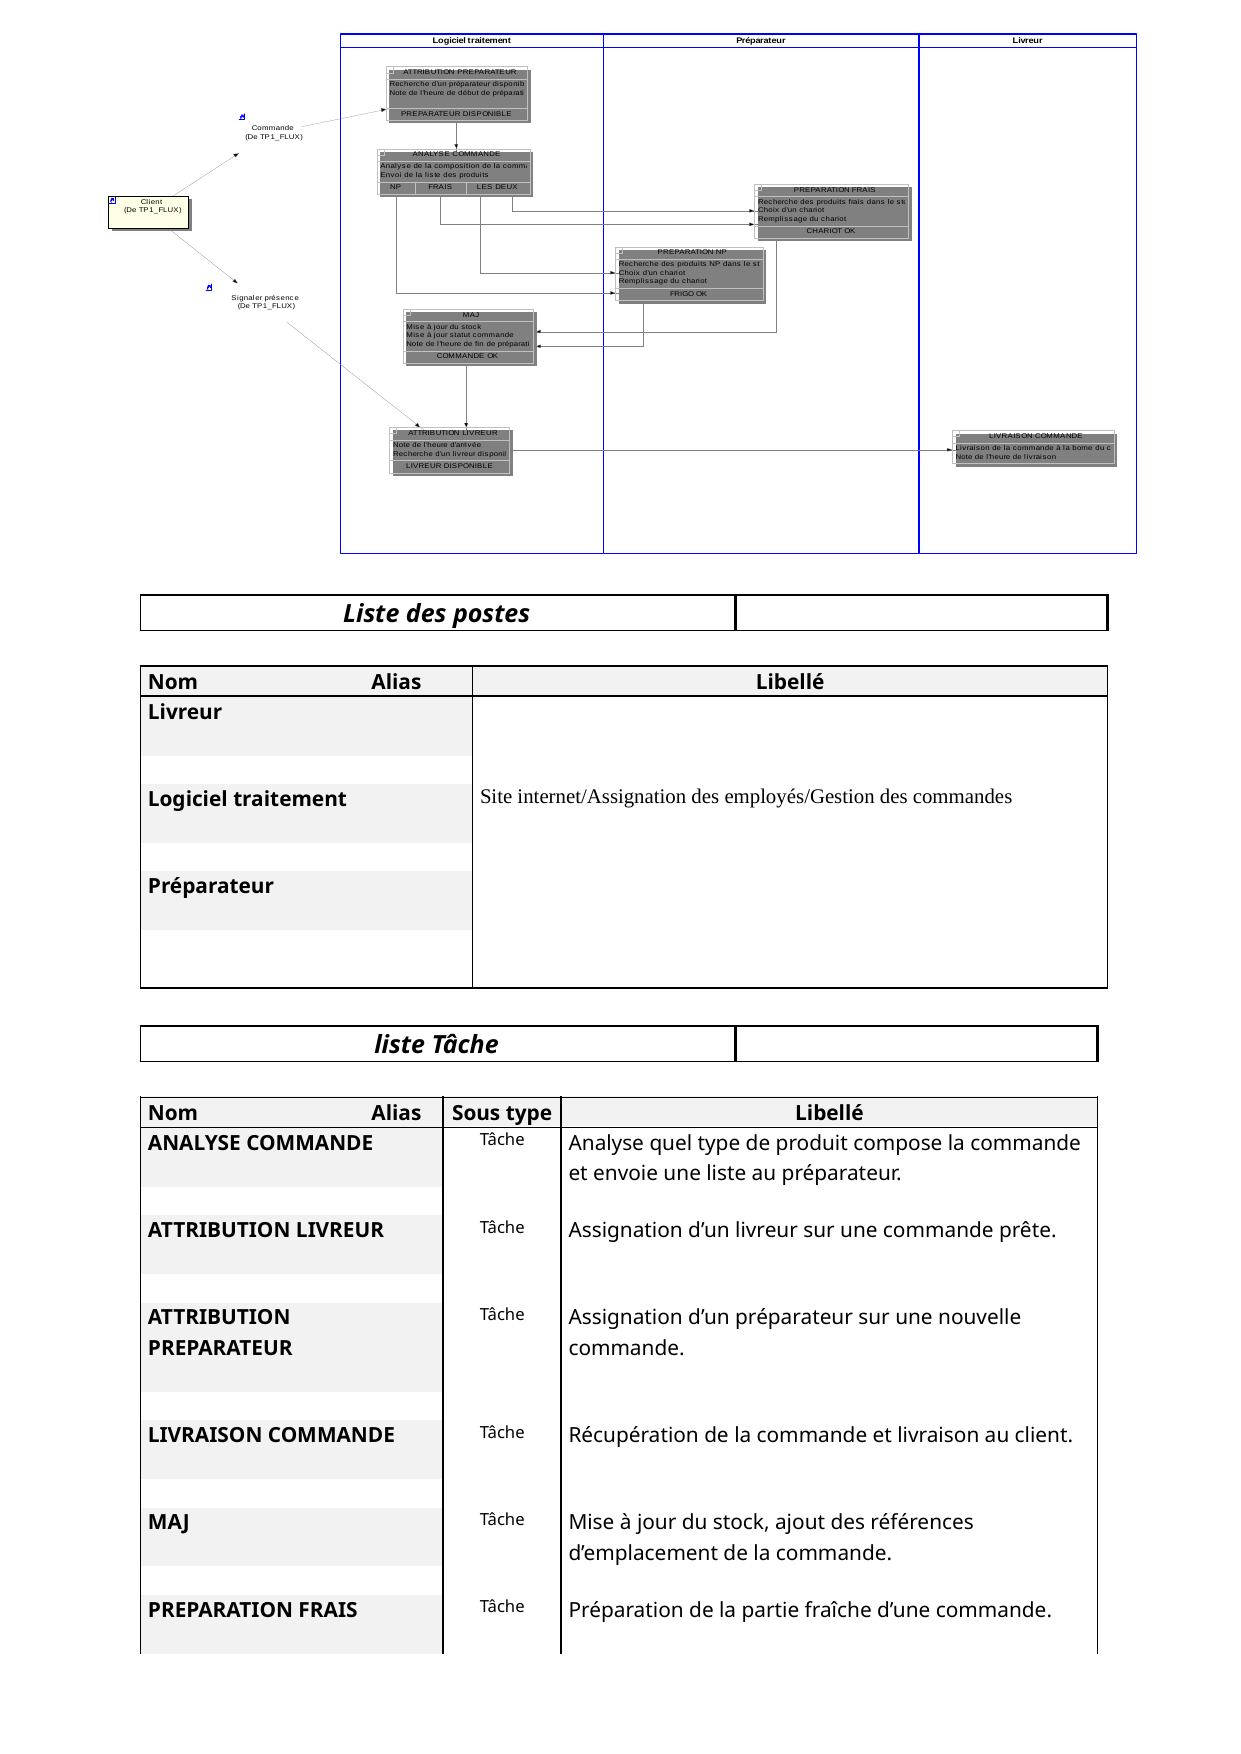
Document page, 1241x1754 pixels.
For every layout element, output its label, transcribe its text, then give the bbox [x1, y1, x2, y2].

table_cell Libellé [473, 667, 1107, 695]
table_cell Assignation d’un préparateur sur une nouvelle commande. [562, 1303, 1097, 1392]
table_cell [735, 631, 1107, 665]
table_cell [562, 1392, 1097, 1420]
table_cell Tâche [444, 1595, 560, 1654]
table_cell ATTRIBUTION LIVREUR [141, 1215, 442, 1274]
table_cell Logiciel traitement [141, 784, 472, 843]
table_cell Assignation d’un livreur sur une commande prête. [562, 1215, 1097, 1274]
table_cell Mise à jour du stock, ajout des références d’emplacement de la commande. [562, 1508, 1097, 1566]
table_cell Nom Alias [141, 667, 472, 695]
table_cell Tâche [444, 1420, 560, 1479]
table_cell Récupération de la commande et livraison au client. [562, 1420, 1097, 1479]
table_cell [562, 1566, 1097, 1595]
table_cell [473, 871, 1107, 930]
table_cell [444, 1479, 560, 1507]
table_cell Tâche [444, 1215, 560, 1274]
table_cell [473, 697, 1107, 756]
table_cell Préparateur [141, 871, 472, 930]
table_cell PREPARATION FRAIS [141, 1595, 442, 1654]
table_cell [141, 1479, 442, 1507]
table_cell [141, 959, 472, 987]
table_cell [562, 1187, 1097, 1215]
table_cell [140, 631, 735, 665]
table_cell [141, 756, 472, 784]
table_cell Sous type [444, 1098, 560, 1126]
table_cell [562, 1274, 1097, 1302]
table_cell [141, 1566, 442, 1595]
table_cell Site internet/Assignation des employés/Gestion des commandes [473, 784, 1107, 843]
table_cell ATTRIBUTION PREPARATEUR [141, 1303, 442, 1392]
table_cell [735, 1062, 1097, 1096]
table_cell Tâche [444, 1303, 560, 1392]
table_cell [141, 1392, 442, 1420]
table_cell [141, 930, 472, 959]
table_cell [473, 843, 1107, 871]
table_cell Tâche [444, 1508, 560, 1566]
table_header [737, 596, 1106, 630]
table_cell Préparation de la partie fraîche d’une commande. [562, 1595, 1097, 1654]
table_cell [140, 1062, 735, 1096]
table_header [737, 1027, 1096, 1061]
table_cell [141, 1187, 442, 1215]
table_cell Libellé [562, 1098, 1097, 1126]
table_cell [444, 1274, 560, 1302]
table_cell [444, 1566, 560, 1595]
table_cell [444, 1187, 560, 1215]
table_cell LIVRAISON COMMANDE [141, 1420, 442, 1479]
table_cell [444, 1392, 560, 1420]
table_cell [473, 756, 1107, 784]
table_cell [141, 843, 472, 871]
table_cell [562, 1479, 1097, 1507]
table_cell [141, 1274, 442, 1302]
table_header Liste des postes [141, 596, 734, 630]
table_cell ANALYSE COMMANDE [141, 1128, 442, 1187]
table_cell Nom Alias [141, 1098, 442, 1126]
table_cell [473, 930, 1107, 959]
table_header liste Tâche [141, 1027, 734, 1061]
table_cell Analyse quel type de produit compose la commande et envoie une liste au préparateur. [562, 1128, 1097, 1187]
table_cell Tâche [444, 1128, 560, 1187]
table_cell Livreur [141, 697, 472, 756]
table_cell [473, 959, 1107, 987]
table_cell MAJ [141, 1508, 442, 1566]
